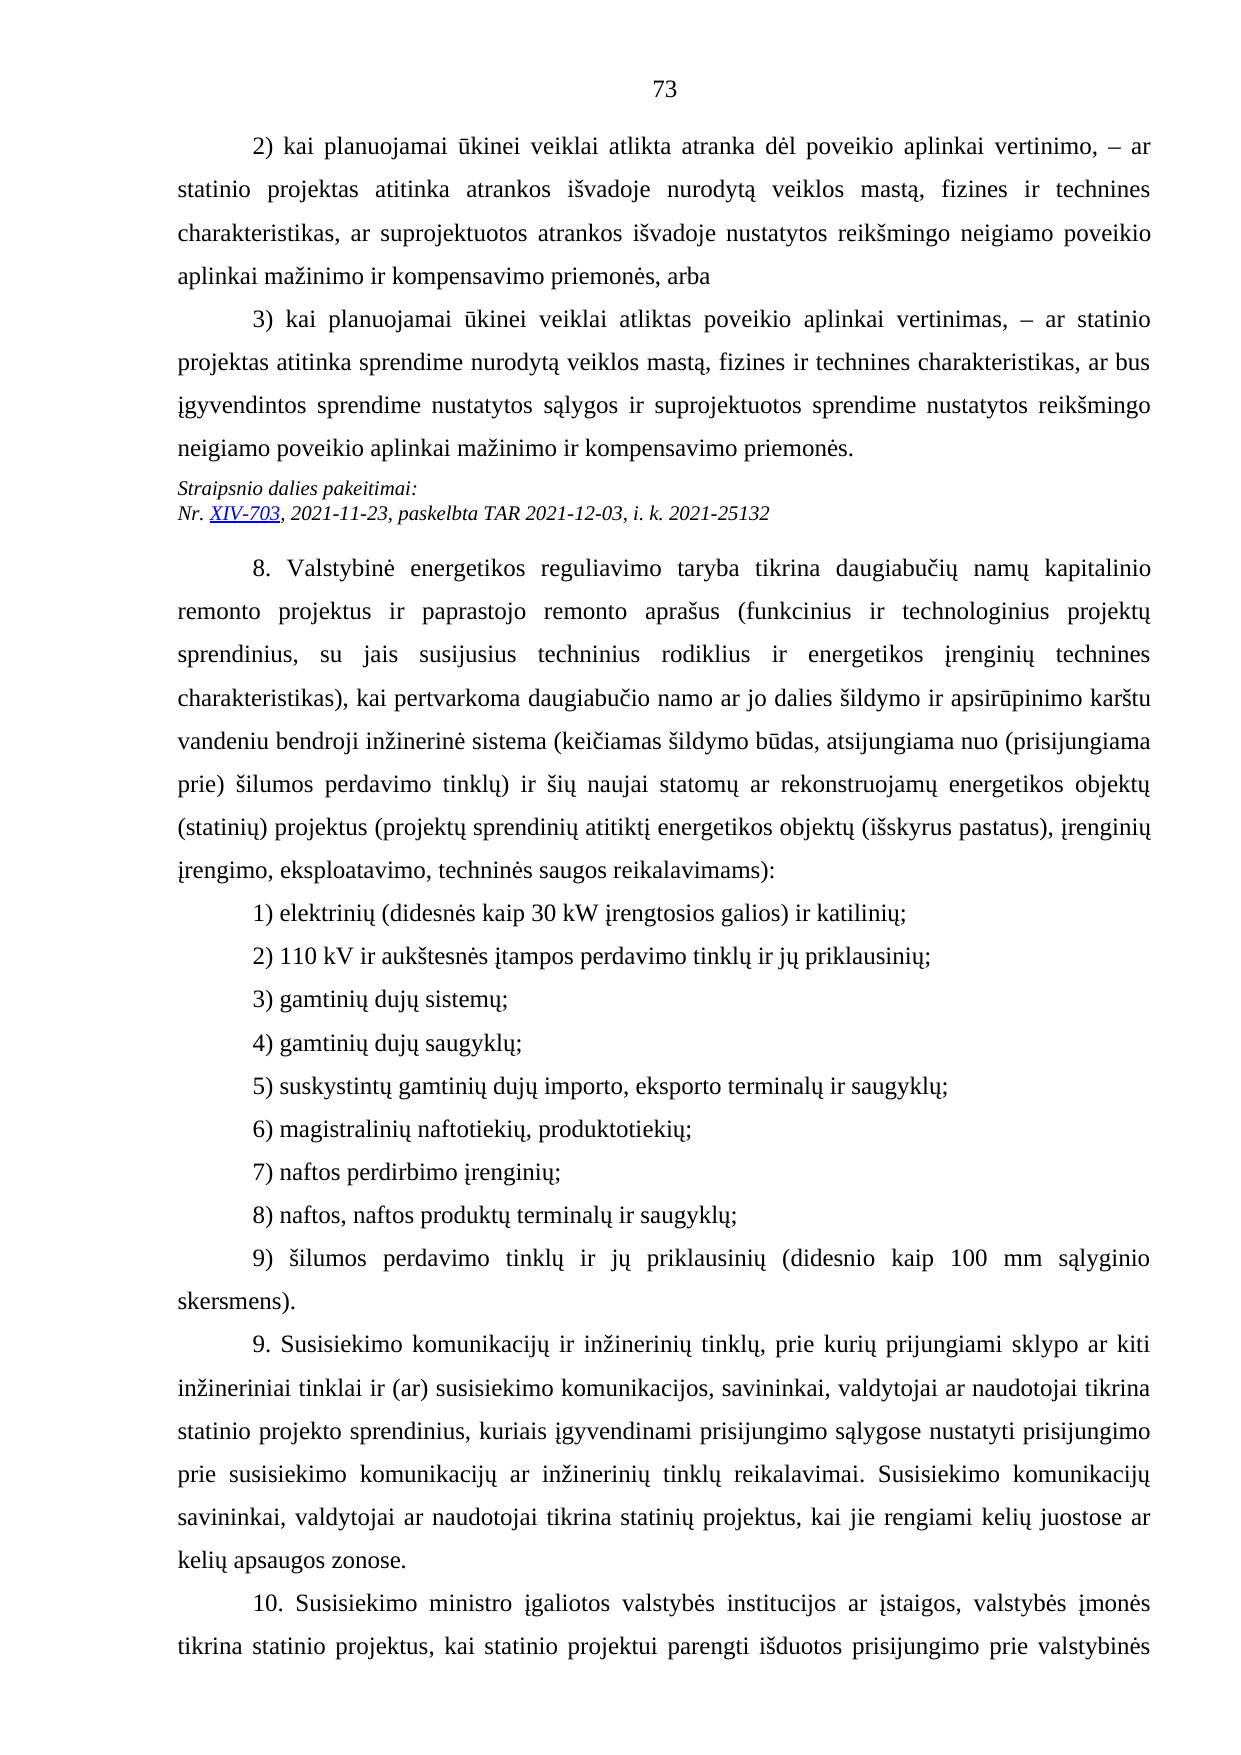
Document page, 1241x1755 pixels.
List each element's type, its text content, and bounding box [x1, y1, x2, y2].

text 2) 110 kV ir aukštesnės įtampos perdavimo tinklų ir jų priklausinių; [177, 941, 1152, 970]
text 8) naftos, naftos produktų terminalų ir saugyklų; [177, 1200, 1152, 1229]
text Straipsnio dalies pakeitimai: [177, 476, 1152, 500]
text 10. Susisiekimo ministro įgaliotos valstybės institucijos ar įstaigos, valstybės įmonės tikrina statinio projektus, kai statinio projektui parengti išduotos prisijungimo prie valstybinės [177, 1588, 1152, 1660]
text 2) kai planuojamai ūkinei veiklai atlikta atranka dėl poveikio aplinkai vertinimo, – ar statinio projektas atitinka atrankos išvadoje nurodytą veiklos mastą, fizines ir technines charakteristikas, ar suprojektuotos atrankos išvadoje nustatytos reikšmingo neigiamo poveikio aplinkai mažinimo ir kompensavimo priemonės, arba [177, 131, 1152, 289]
text 9) šilumos perdavimo tinklų ir jų priklausinių (didesnio kaip 100 mm sąlyginio skersmens). [177, 1243, 1152, 1315]
text 5) suskystintų gamtinių dujų importo, eksporto terminalų ir saugyklų; [177, 1071, 1152, 1099]
text 1) elektrinių (didesnės kaip 30 kW įrengtosios galios) ir katilinių; [177, 898, 1152, 927]
text 3) kai planuojamai ūkinei veiklai atliktas poveikio aplinkai vertinimas, – ar statinio projektas atitinka sprendime nurodytą veiklos mastą, fizines ir technines charakteristikas, ar bus įgyvendintos sprendime nustatytos sąlygos ir suprojektuotos sprendime nustatytos reikšmingo neigiamo poveikio aplinkai mažinimo ir kompensavimo priemonės. [177, 304, 1152, 462]
text 7) naftos perdirbimo įrenginių; [177, 1157, 1152, 1186]
text 8. Valstybinė energetikos reguliavimo taryba tikrina daugiabučių namų kapitalinio remonto projektus ir paprastojo remonto aprašus (funkcinius ir technologinius projektų sprendinius, su jais susijusius techninius rodiklius ir energetikos įrenginių technines charakteristikas), kai pertvarkoma daugiabučio namo ar jo dalies šildymo ir apsirūpinimo karštu vandeniu bendroji inžinerinė sistema (keičiamas šildymo būdas, atsijungiama nuo (prisijungiama prie) šilumos perdavimo tinklų) ir šių naujai statomų ar rekonstruojamų energetikos objektų (statinių) projektus (projektų sprendinių atitiktį energetikos objektų (išskyrus pastatus), įrenginių įrengimo, eksploatavimo, techninės saugos reikalavimams): [177, 553, 1152, 884]
text 9. Susisiekimo komunikacijų ir inžinerinių tinklų, prie kurių prijungiami sklypo ar kiti inžineriniai tinklai ir (ar) susisiekimo komunikacijos, savininkai, valdytojai ar naudotojai tikrina statinio projekto sprendinius, kuriais įgyvendinami prisijungimo sąlygose nustatyti prisijungimo prie susisiekimo komunikacijų ar inžinerinių tinklų reikalavimai. Susisiekimo komunikacijų savininkai, valdytojai ar naudotojai tikrina statinių projektus, kai jie rengiami kelių juostose ar kelių apsaugos zonose. [177, 1329, 1152, 1574]
text 6) magistralinių naftotiekių, produktotiekių; [177, 1114, 1152, 1143]
text 3) gamtinių dujų sistemų; [177, 984, 1152, 1013]
text Nr. XIV-703, 2021-11-23, paskelbta TAR 2021-12-03, i. k. 2021-25132 [177, 500, 1152, 524]
text 4) gamtinių dujų saugyklų; [177, 1028, 1152, 1056]
